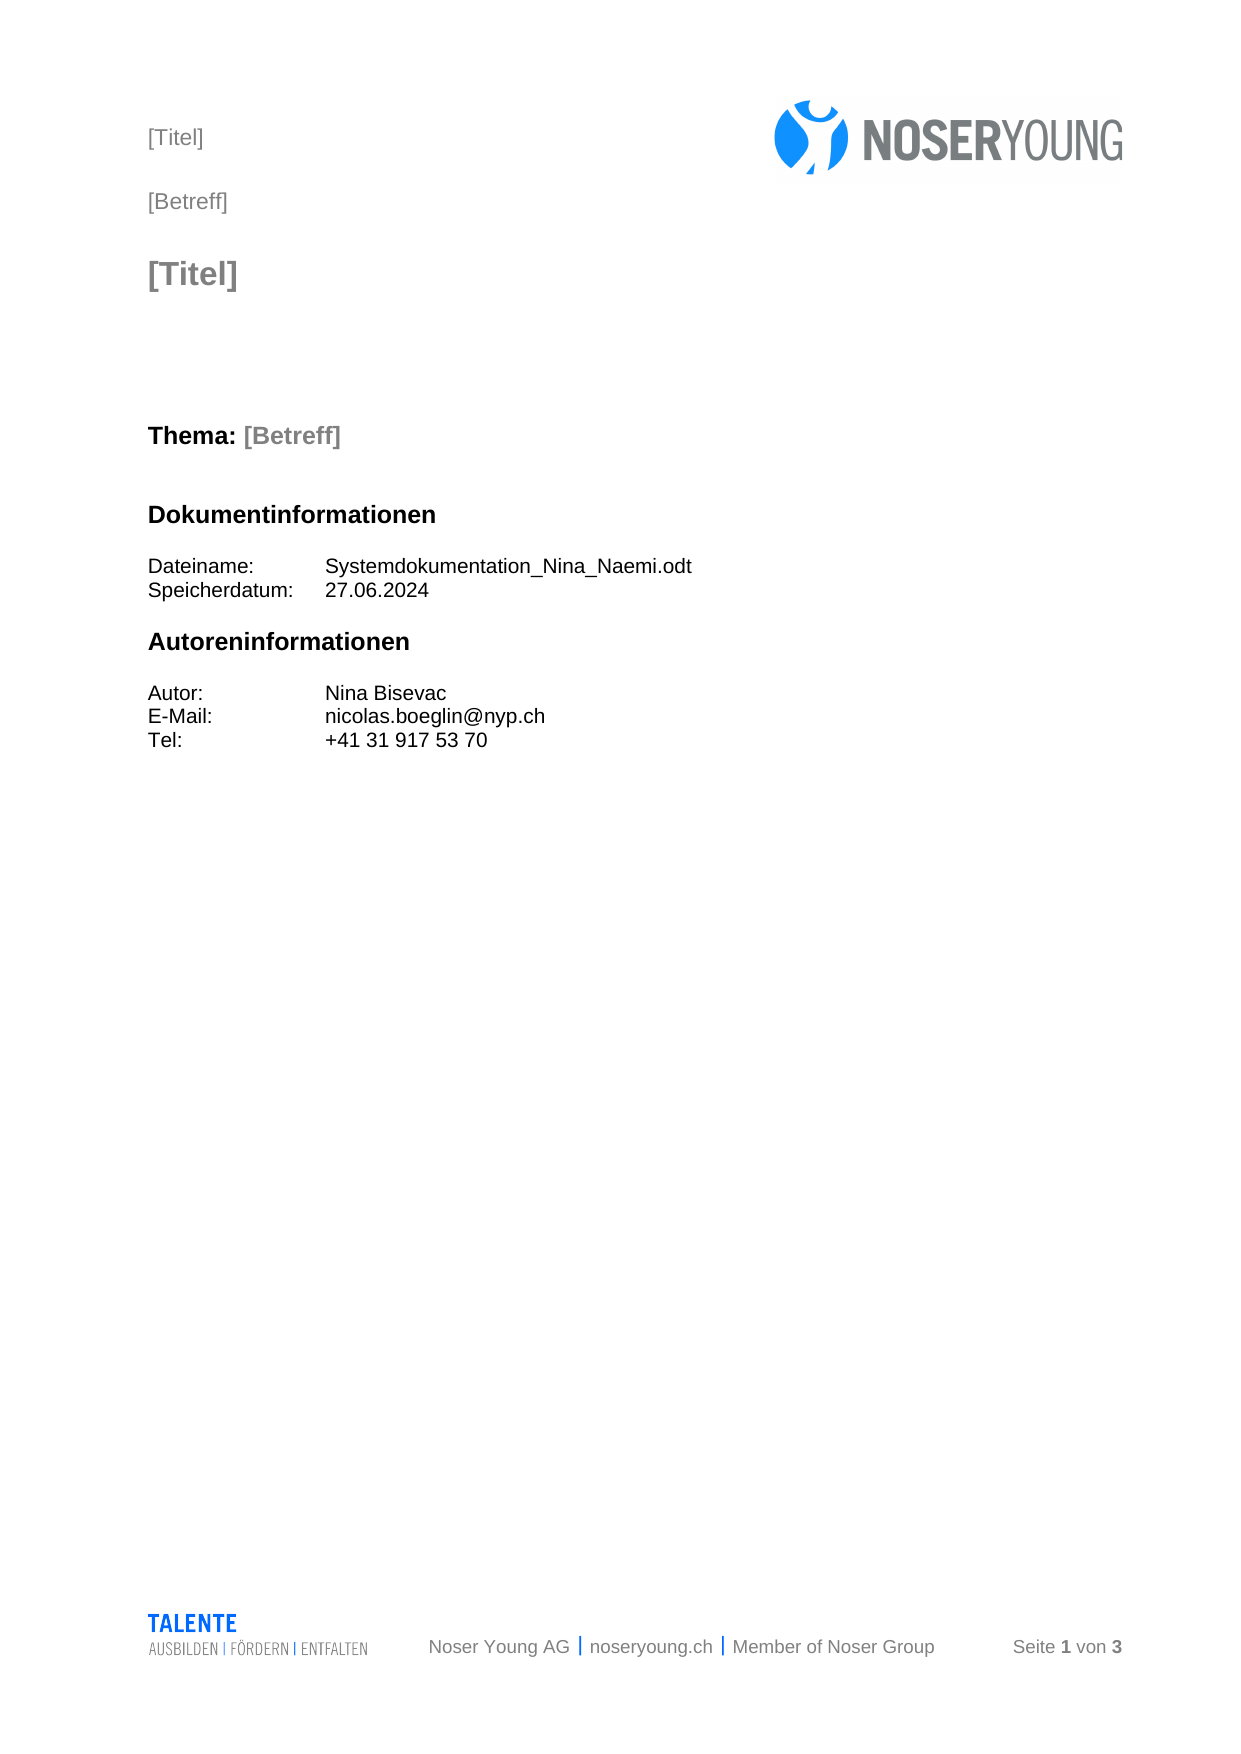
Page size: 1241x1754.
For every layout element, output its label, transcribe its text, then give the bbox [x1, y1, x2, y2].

text [Titel] [148, 253, 1122, 292]
text Autor: Nina Bisevac [148, 680, 1122, 704]
text Thema: [Betreff] [148, 421, 1122, 450]
text Dokumentinformationen [148, 500, 1122, 529]
text E-Mail: nicolas.boeglin@nyp.ch [148, 704, 1122, 728]
text Speicherdatum: 27.06.2024 [148, 578, 1122, 602]
text Dateiname: Dokument2 [148, 554, 1122, 578]
text Tel: +41 31 917 53 70 [148, 728, 1122, 752]
text Autoreninformationen [148, 627, 1122, 655]
